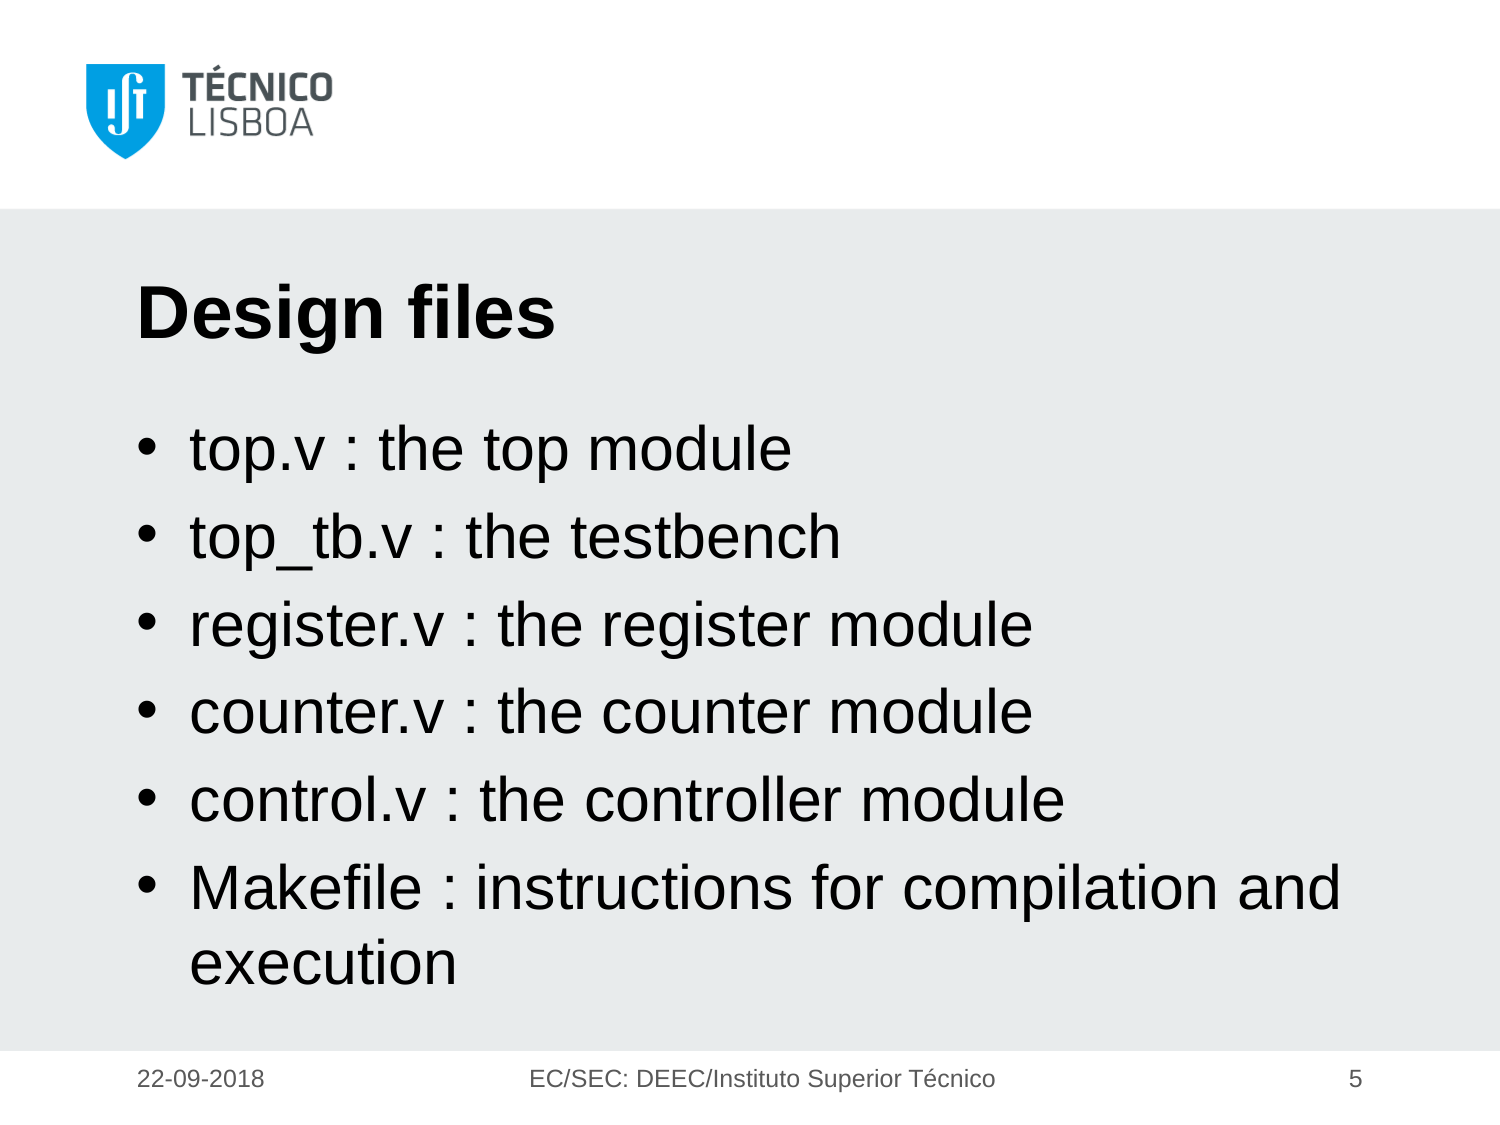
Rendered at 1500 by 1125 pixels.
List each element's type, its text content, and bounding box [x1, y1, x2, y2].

slide_number 22-09-2018 [121, 1052, 425, 1103]
picture [0, 0, 1500, 1125]
list top.v : the top module top_tb.v : the testbench register.v : the register module counter.v : the counter module control.v : the controller module Makefile : instructions for compilation and execution [121, 400, 1378, 1005]
slide_number [1077, 1052, 1378, 1103]
footer EC/SEC: DEEC/Instituto Superior Técnico [512, 1052, 1021, 1103]
title Design files [121, 237, 1378, 381]
